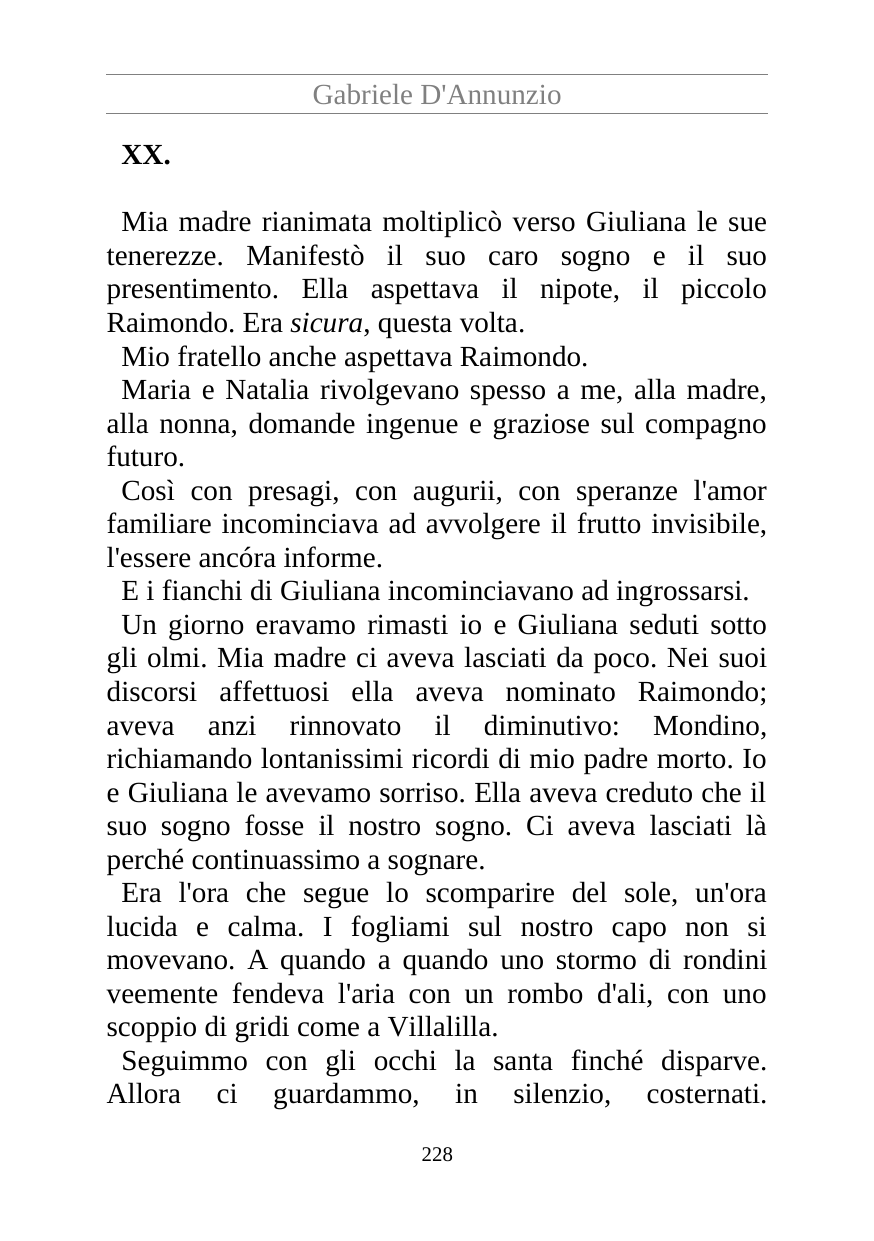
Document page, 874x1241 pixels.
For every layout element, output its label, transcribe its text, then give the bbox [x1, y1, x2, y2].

text E i fianchi di Giuliana incominciavano ad ingrossarsi. [106, 573, 768, 607]
text Era l'ora che segue lo scomparire del sole, un'ora lucida e calma. I fogliami sul nostro capo non si movevano. A quando a quando uno stormo di rondini veemente fendeva l'aria con un rombo d'ali, con uno scoppio di gridi come a Villalilla. [106, 875, 768, 1043]
text Così con presagi, con augurii, con speranze l'amor familiare incominciava ad avvolgere il frutto invisibile, l'essere ancóra informe. [106, 473, 768, 573]
text Seguimmo con gli occhi la santa finché disparve. Allora ci guardammo, in silenzio, costernati. [106, 1043, 768, 1110]
text Mia madre rianimata moltiplicò verso Giuliana le sue tenerezze. Manifestò il suo caro sogno e il suo presentimento. Ella aspettava il nipote, il piccolo Raimondo. Era sicura, questa volta. [106, 204, 768, 339]
text XX. [106, 137, 768, 171]
text Un giorno eravamo rimasti io e Giuliana seduti sotto gli olmi. Mia madre ci aveva lasciati da poco. Nei suoi discorsi affettuosi ella aveva nominato Raimondo; aveva anzi rinnovato il diminutivo: Mondino, richiamando lontanissimi ricordi di mio padre morto. Io e Giuliana le avevamo sorriso. Ella aveva creduto che il suo sogno fosse il nostro sogno. Ci aveva lasciati là perché continuassimo a sognare. [106, 607, 768, 875]
text Mio fratello anche aspettava Raimondo. [106, 339, 768, 372]
text Maria e Natalia rivolgevano spesso a me, alla madre, alla nonna, domande ingenue e graziose sul compagno futuro. [106, 372, 768, 473]
